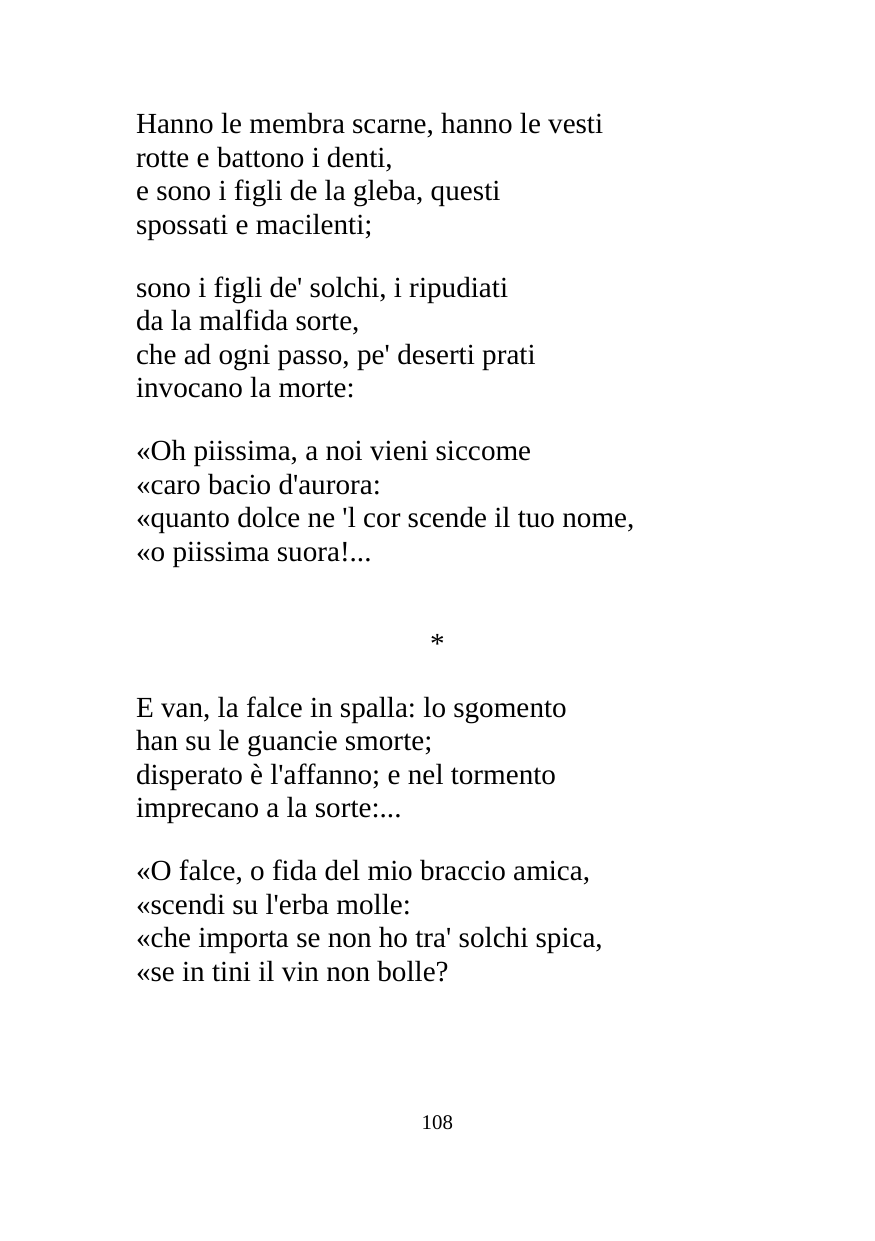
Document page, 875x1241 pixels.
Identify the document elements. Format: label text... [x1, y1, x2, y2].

text Hanno le membra scarne, hanno le vesti rotte e battono i denti, e sono i figli de la gleba, questi spossati e macilenti; [136, 106, 768, 240]
text «O falce, o fida del mio braccio amica, «scendi su l'erba molle: «che importa se non ho tra' solchi spica, «se in tini il vin non bolle? [136, 853, 768, 987]
text «Oh piissima, a noi vieni siccome «caro bacio d'aurora: «quanto dolce ne 'l cor scende il tuo nome, «o piissima suora!... [136, 433, 768, 568]
text * [106, 627, 768, 660]
text E van, la falce in spalla: lo sgomento han su le guancie smorte; disperato è l'affanno; e nel tormento imprecano a la sorte:... [136, 690, 768, 824]
text sono i figli de' solchi, i ripudiati da la malfida sorte, che ad ogni passo, pe' deserti prati invocano la morte: [136, 270, 768, 404]
